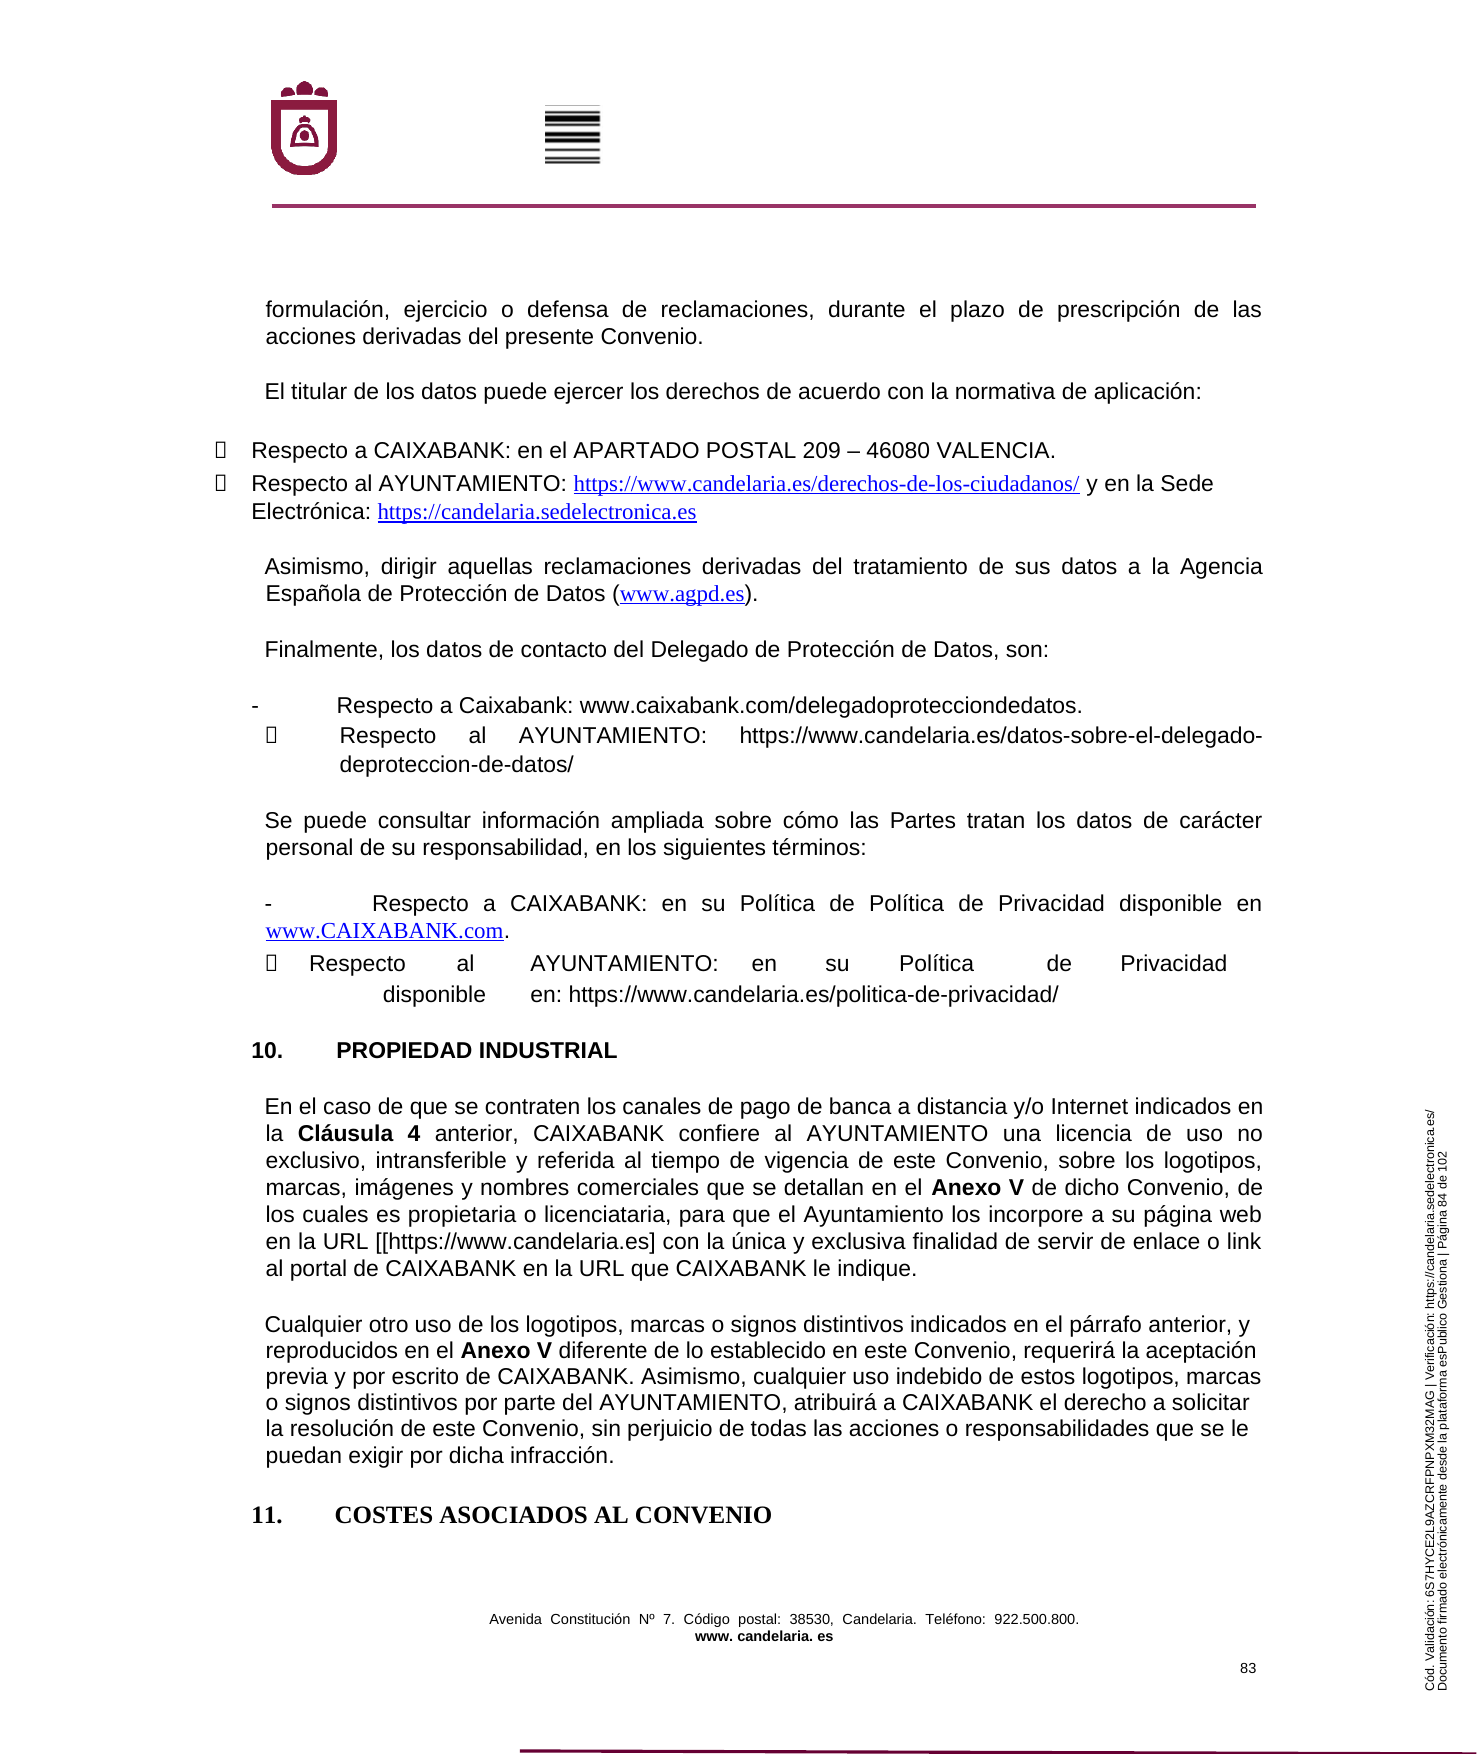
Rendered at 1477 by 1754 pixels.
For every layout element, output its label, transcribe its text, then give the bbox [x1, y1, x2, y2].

text Finalmente, los datos de contacto del Delegado de Protección de Datos, son: [264, 636, 1263, 662]
text El titular de los datos puede ejercer los derechos de acuerdo con la normativa de aplicación: [264, 378, 1263, 405]
list Respecto al AYUNTAMIENTO: https://www.candelaria.es/derechos-de-los-ciudadanos/ y en la Sede Electrónica: https://candelaria.sedelectronica.es [214, 467, 1266, 525]
text - Respecto a Caixabank: www.caixabank.com/delegadoprotecciondedatos. [251, 692, 1269, 718]
text Cualquier otro uso de los logotipos, marcas o signos distintivos indicados en el párrafo anterior, y reproducidos en el Anexo V diferente de lo establecido en este Convenio, requerirá la aceptación previa y por escrito de CAIXABANK. Asimismo, cualquier uso indebido de estos logotipos, marcas o signos distintivos por parte del AYUNTAMIENTO, atribuirá a CAIXABANK el derecho a solicitar la resolución de este Convenio, sin perjuicio de todas las acciones o responsabilidades que se le puedan exigir por dicha infracción. [264, 1311, 1265, 1468]
text Asimismo, dirigir aquellas reclamaciones derivadas del tratamiento de sus datos a la Agencia Española de Protección de Datos (www.agpd.es). [264, 553, 1263, 607]
text  Respecto al AYUNTAMIENTO: https://www.candelaria.es/datos-sobre-el-delegado-deproteccion-de-datos/ [264, 719, 1263, 778]
subtitle 10. PROPIEDAD INDUSTRIAL [251, 1037, 1269, 1063]
text - Respecto a CAIXABANK: en su Política de Política de Privacidad disponible en www.CAIXABANK.com. [264, 890, 1263, 943]
subtitle 11. COSTES ASOCIADOS AL CONVENIO [251, 1500, 1269, 1529]
text formulación, ejercicio o defensa de reclamaciones, durante el plazo de prescripción de las acciones derivadas del presente Convenio. [264, 296, 1263, 349]
text En el caso de que se contraten los canales de pago de banca a distancia y/o Internet indicados en la Cláusula 4 anterior, CAIXABANK confiere al AYUNTAMIENTO una licencia de uso no exclusivo, intransferible y referida al tiempo de vigencia de este Convenio, sobre los logotipos, marcas, imágenes y nombres comerciales que se detallan en el Anexo V de dicho Convenio, de los cuales es propietaria o licenciataria, para que el Ayuntamiento los incorpore a su página web en la URL [[https://www.candelaria.es] con la única y exclusiva finalidad de servir de enlace o link al portal de CAIXABANK en la URL que CAIXABANK le indique. [264, 1093, 1263, 1282]
list Respecto a CAIXABANK: en el APARTADO POSTAL 209 – 46080 VALENCIA. [214, 434, 1266, 466]
text Se puede consultar información ampliada sobre cómo las Partes tratan los datos de carácter personal de su responsabilidad, en los siguientes términos: [264, 807, 1263, 861]
text  Respecto al AYUNTAMIENTO: en su Política de Privacidad disponible en: https://www.candelaria.es/politica-de-privacidad/ [264, 947, 1263, 1008]
